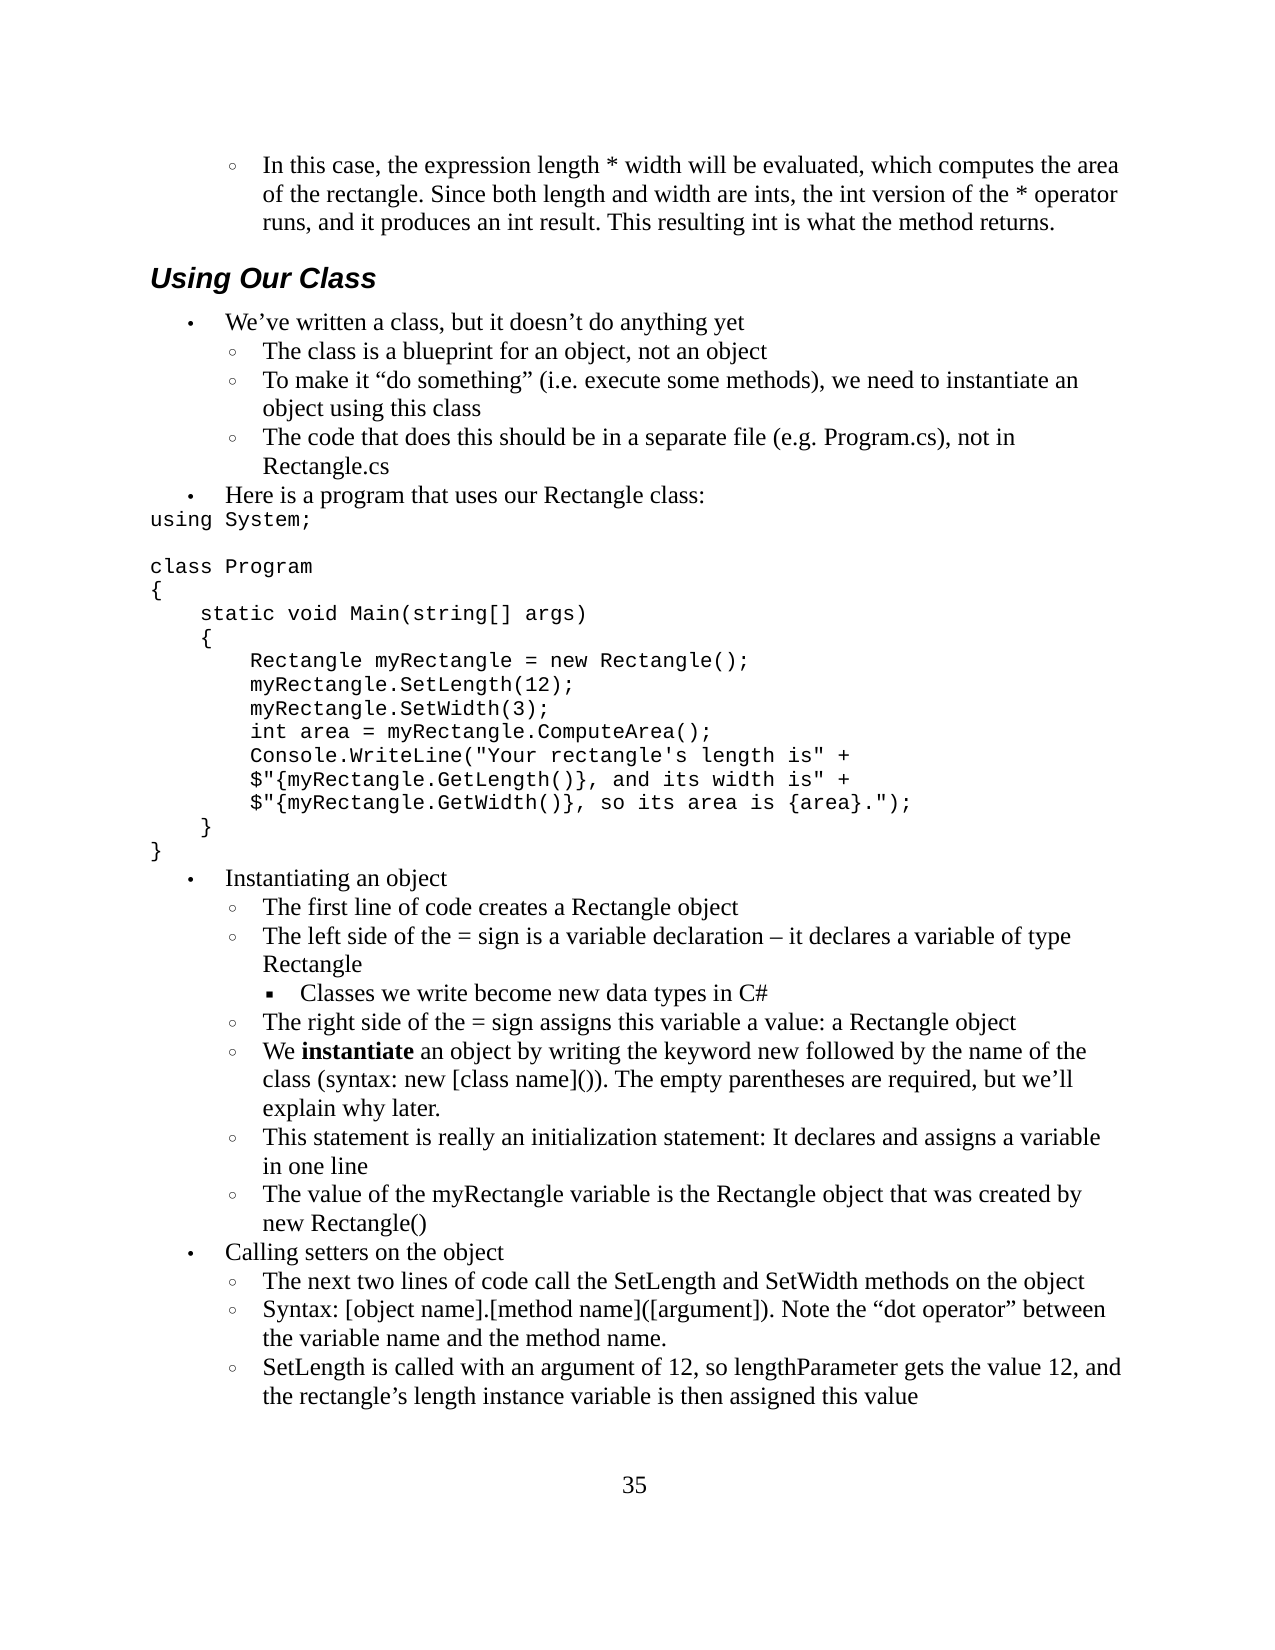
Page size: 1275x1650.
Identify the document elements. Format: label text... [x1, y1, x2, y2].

text { [150, 579, 1125, 603]
list We instantiate an object by writing the keyword new followed by the name of the class (syntax: new [class name]()). The empty parentheses are required, but we’ll explain why later. [225, 1036, 1125, 1122]
text { [150, 627, 1125, 650]
list SetLength is called with an argument of 12, so lengthParameter gets the value 12, and the rectangle’s length instance variable is then assigned this value [225, 1352, 1125, 1409]
list The first line of code creates a Rectangle object [225, 892, 1125, 921]
list This statement is really an initialization statement: It declares and assigns a variable in one line [225, 1122, 1125, 1179]
text myRectangle.SetLength(12); [150, 674, 1125, 698]
list The next two lines of code call the SetLength and SetWidth methods on the object [225, 1266, 1125, 1294]
list In this case, the expression length * width will be evaluated, which computes the area of the rectangle. Since both length and width are ints, the int version of the * operator runs, and it produces an int result. This resulting int is what the method returns. [225, 150, 1125, 236]
text static void Main(string[] args) [150, 603, 1125, 627]
text Console.WriteLine("Your rectangle's length is" + [150, 745, 1125, 769]
list Syntax: [object name].[method name]([argument]). Note the “dot operator” between the variable name and the method name. [225, 1294, 1125, 1352]
list Calling setters on the object [187, 1237, 1125, 1266]
list Classes we write become new data types in C# [262, 978, 1125, 1007]
list The code that does this should be in a separate file (e.g. Program.cs), not in Rectangle.cs [225, 422, 1125, 480]
list The value of the myRectangle variable is the Rectangle object that was created by new Rectangle() [225, 1179, 1125, 1237]
text using System; [150, 508, 1125, 532]
text int area = myRectangle.ComputeArea(); [150, 721, 1125, 745]
text $"{myRectangle.GetLength()}, and its width is" + [150, 769, 1125, 792]
list Instantiating an object [187, 863, 1125, 892]
subtitle Using Our Class [150, 261, 1125, 295]
text } [150, 816, 1125, 839]
text class Program [150, 556, 1125, 579]
list We’ve written a class, but it doesn’t do anything yet [187, 307, 1125, 336]
list Here is a program that uses our Rectangle class: [187, 480, 1125, 508]
text myRectangle.SetWidth(3); [150, 698, 1125, 721]
list The left side of the = sign is a variable declaration – it declares a variable of type Rectangle [225, 921, 1125, 978]
list The class is a blueprint for an object, not an object [225, 336, 1125, 365]
text $"{myRectangle.GetWidth()}, so its area is {area}."); [150, 792, 1125, 816]
text } [150, 839, 1125, 863]
text Rectangle myRectangle = new Rectangle(); [150, 650, 1125, 674]
list The right side of the = sign assigns this variable a value: a Rectangle object [225, 1007, 1125, 1036]
list To make it “do something” (i.e. execute some methods), we need to instantiate an object using this class [225, 365, 1125, 422]
